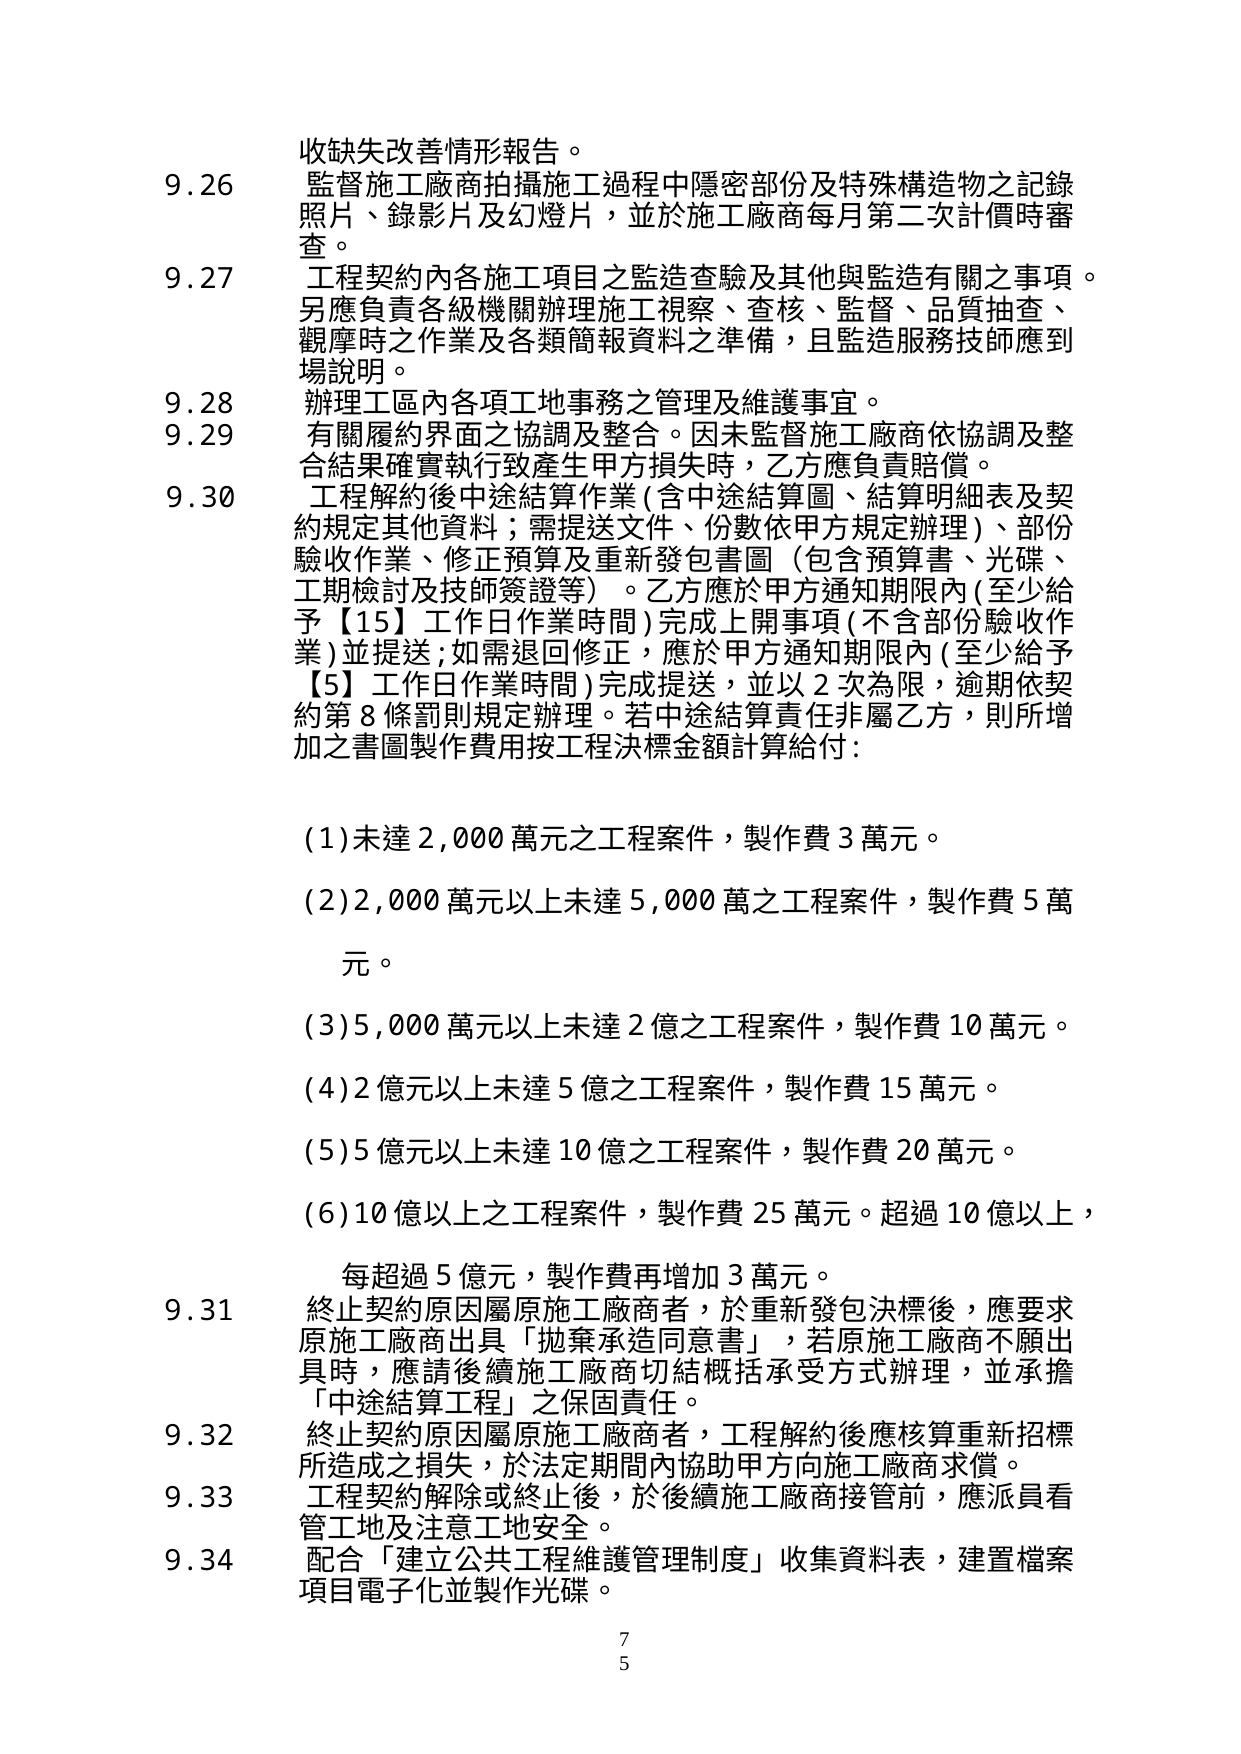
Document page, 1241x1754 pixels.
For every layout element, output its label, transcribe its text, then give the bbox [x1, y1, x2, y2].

text 9.34 配合「建立公共工程維護管理制度」收集資料表，建置檔案項目電子化並製作光碟。 [164, 1545, 1075, 1608]
text (2)2,000萬元以上未達5,000萬之工程案件，製作費5萬元。 [300, 858, 1075, 983]
text 9.28 辦理工區內各項工地事務之管理及維護事宜。 [164, 389, 1075, 420]
text (5)5億元以上未達10億之工程案件，製作費20萬元。 [300, 1108, 1075, 1170]
text (4)2億元以上未達5億之工程案件，製作費15萬元。 [300, 1045, 1075, 1108]
text 收缺失改善情形報告。 [165, 108, 1075, 170]
text (3)5,000萬元以上未達2億之工程案件，製作費10萬元。 [300, 983, 1075, 1045]
text 9.33 工程契約解除或終止後，於後續施工廠商接管前，應派員看管工地及注意工地安全。 [164, 1483, 1075, 1545]
text 9.26 監督施工廠商拍攝施工過程中隱密部份及特殊構造物之記錄照片、錄影片及幻燈片，並於施工廠商每月第二次計價時審查。 [164, 170, 1075, 264]
text 9.31 終止契約原因屬原施工廠商者，於重新發包決標後，應要求原施工廠商出具「拋棄承造同意書」，若原施工廠商不願出具時，應請後續施工廠商切結概括承受方式辦理，並承擔「中途結算工程」之保固責任。 [164, 1295, 1075, 1420]
text (1)未達2,000萬元之工程案件，製作費3萬元。 [300, 795, 1075, 858]
text (6)10億以上之工程案件，製作費25萬元。超過10億以上，每超過5億元，製作費再增加3萬元。 [300, 1170, 1075, 1295]
text 9.30 工程解約後中途結算作業(含中途結算圖、結算明細表及契約規定其他資料；需提送文件、份數依甲方規定辦理)、部份驗收作業、修正預算及重新發包書圖（包含預算書、光碟、工期檢討及技師簽證等）。乙方應於甲方通知期限內(至少給予【15】工作日作業時間)完成上開事項(不含部份驗收作業)並提送;如需退回修正，應於甲方通知期限內(至少給予【5】工作日作業時間)完成提送，並以2次為限，逾期依契約第8條罰則規定辦理。若中途結算責任非屬乙方，則所增加之書圖製作費用按工程決標金額計算給付: [165, 483, 1075, 764]
text 9.27 工程契約內各施工項目之監造查驗及其他與監造有關之事項。另應負責各級機關辦理施工視察、查核、監督、品質抽查、觀摩時之作業及各類簡報資料之準備，且監造服務技師應到場說明。 [164, 264, 1075, 389]
text 9.32 終止契約原因屬原施工廠商者，工程解約後應核算重新招標所造成之損失，於法定期間內協助甲方向施工廠商求償。 [164, 1420, 1075, 1483]
text 9.29 有關履約界面之協調及整合。因未監督施工廠商依協調及整合結果確實執行致產生甲方損失時，乙方應負責賠償。 [164, 420, 1075, 483]
